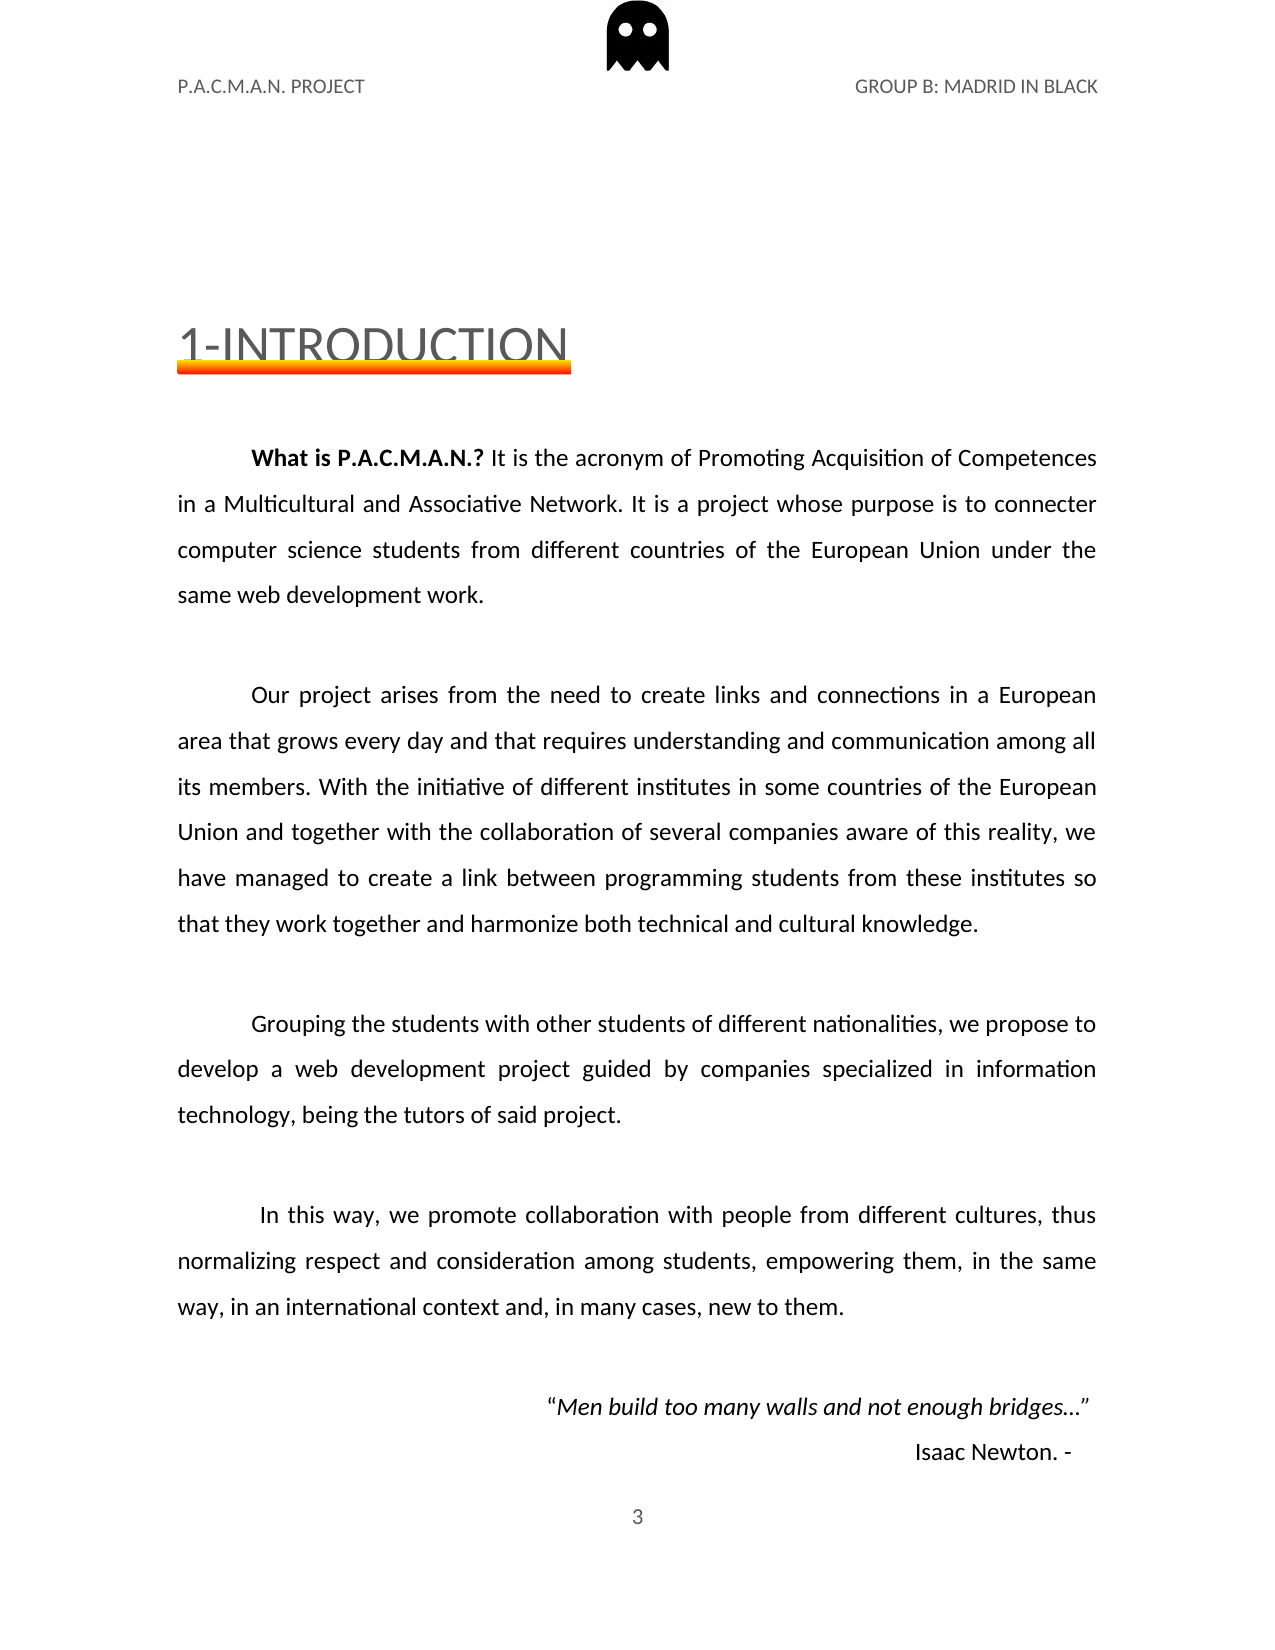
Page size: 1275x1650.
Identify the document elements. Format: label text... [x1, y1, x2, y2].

text What is P.A.C.M.A.N.? It is the acronym of Promoting Acquisition of Competences in a Multicultural and Associative Network. It is a project whose purpose is to connecter computer science students from different countries of the European Union under the same web development work. [177, 442, 1098, 610]
text “Men build too many walls and not enough bridges…” [472, 1391, 1098, 1421]
text In this way, we promote collaboration with people from different cultures, thus normalizing respect and consideration among students, empowering them, in the same way, in an international context and, in many cases, new to them. [177, 1199, 1098, 1321]
text Our project arises from the need to create links and connections in a European area that grows every day and that requires understanding and communication among all its members. With the initiative of different institutes in some countries of the European Union and together with the collaboration of several companies aware of this reality, we have managed to create a link between programming students from these institutes so that they work together and harmonize both technical and cultural knowledge. [177, 679, 1098, 938]
text 1-INTRODUCTION [177, 311, 1098, 377]
text Isaac Newton. - [841, 1436, 1098, 1467]
text Grouping the students with other students of different nationalities, we propose to develop a web development project guided by companies specialized in information technology, being the tutors of said project. [177, 1008, 1098, 1130]
